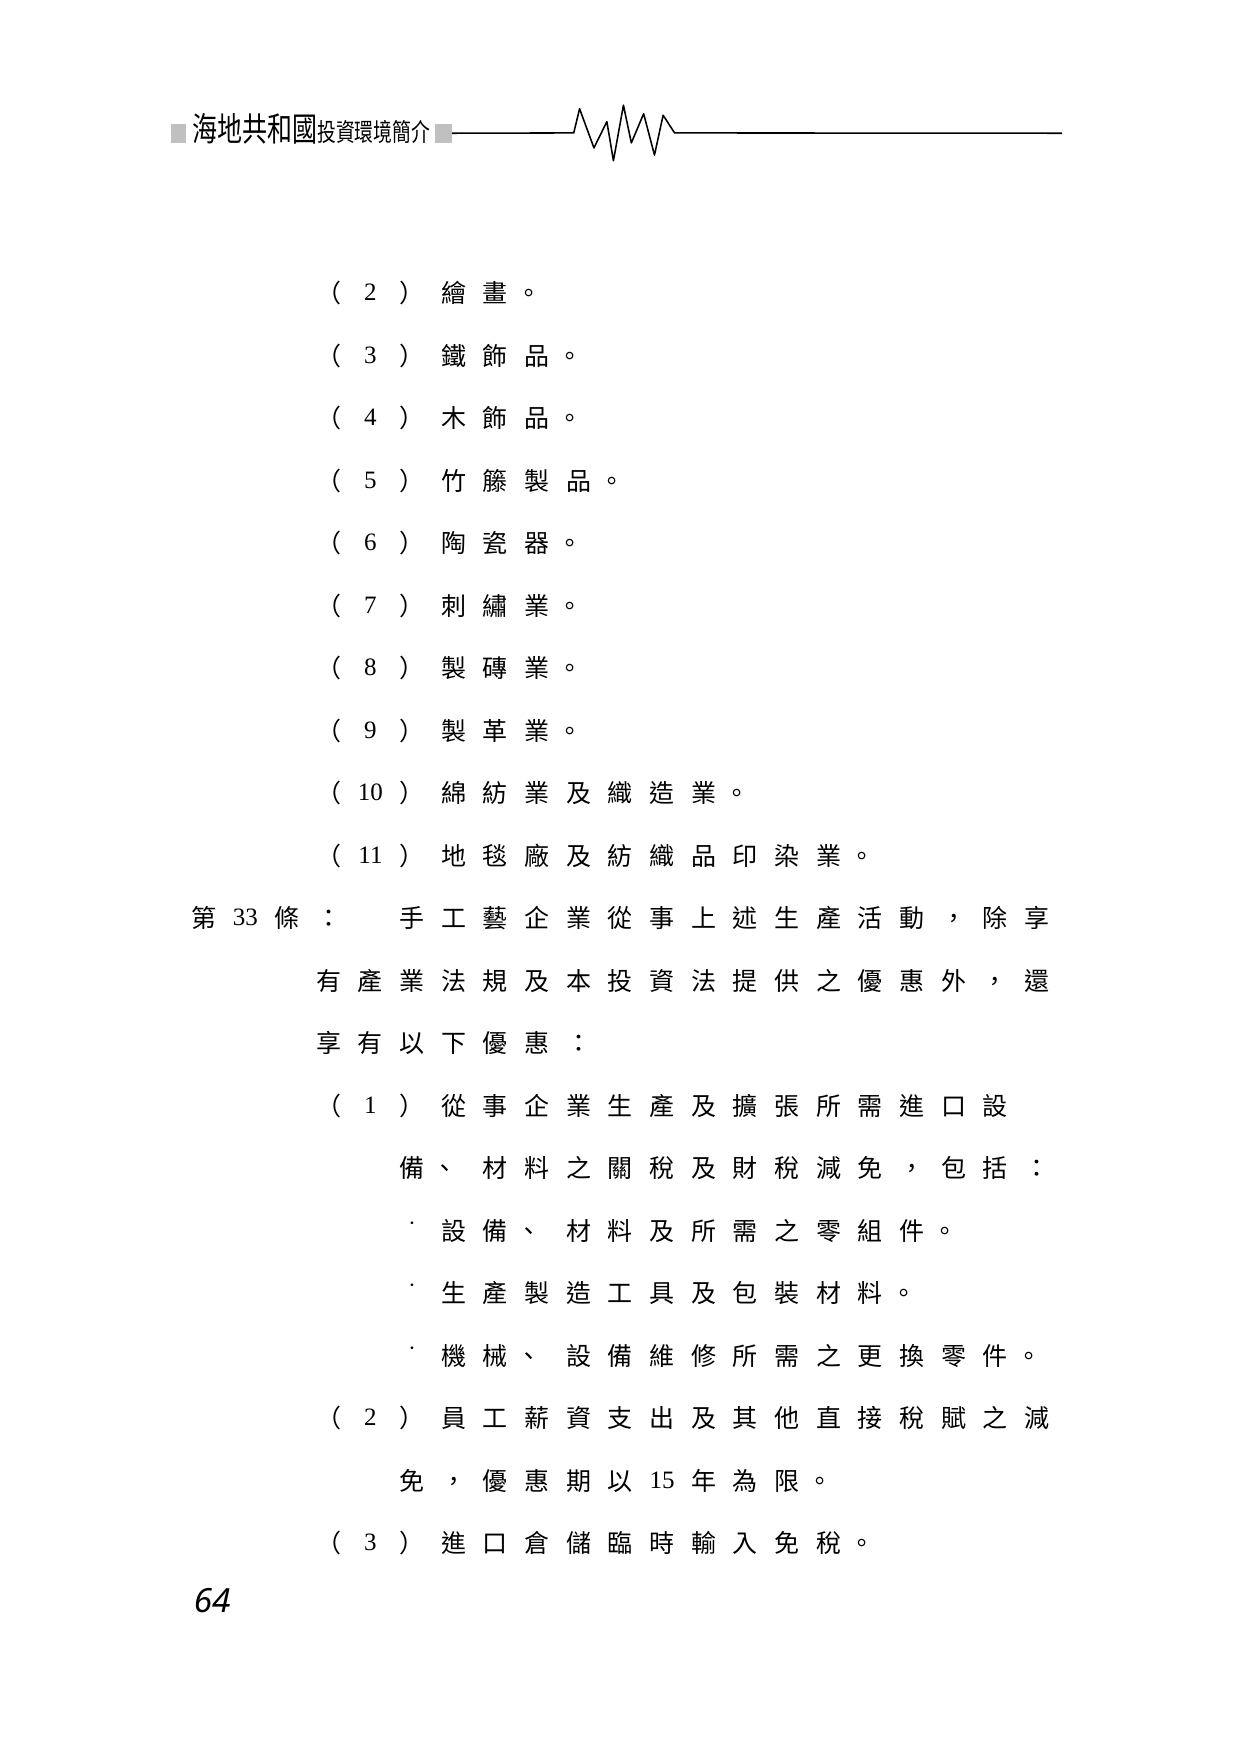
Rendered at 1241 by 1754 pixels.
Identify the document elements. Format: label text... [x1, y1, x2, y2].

text ˙設備、材料及所需之零組件。 [355, 1188, 1058, 1250]
text （3）鐵飾品。 [293, 313, 1058, 375]
text （11）地毯廠及紡織品印染業。 [293, 813, 1058, 875]
text （3）進口倉儲臨時輸入免稅。 [293, 1500, 1058, 1563]
text （1）從事企業生產及擴張所需進口設備、材料之關稅及財稅減免，包括： [293, 1063, 1058, 1188]
text （10）綿紡業及織造業。 [293, 750, 1058, 813]
text （4）木飾品。 [293, 375, 1058, 438]
text （5）竹籐製品。 [293, 438, 1058, 500]
text （6）陶瓷器。 [293, 500, 1058, 563]
text ˙機械、設備維修所需之更換零件。 [355, 1313, 1058, 1375]
text （8）製磚業。 [293, 625, 1058, 688]
text （2）繪畫。 [293, 250, 1058, 313]
text （7）刺繡業。 [293, 563, 1058, 625]
text 第33條： 手工藝企業從事上述生產活動，除享有產業法規及本投資法提供之優惠外，還享有以下優惠： [183, 875, 1058, 1063]
text （9）製革業。 [293, 688, 1058, 750]
text ˙生產製造工具及包裝材料。 [355, 1250, 1058, 1313]
text （2）員工薪資支出及其他直接稅賦之減免，優惠期以15年為限。 [293, 1375, 1058, 1500]
